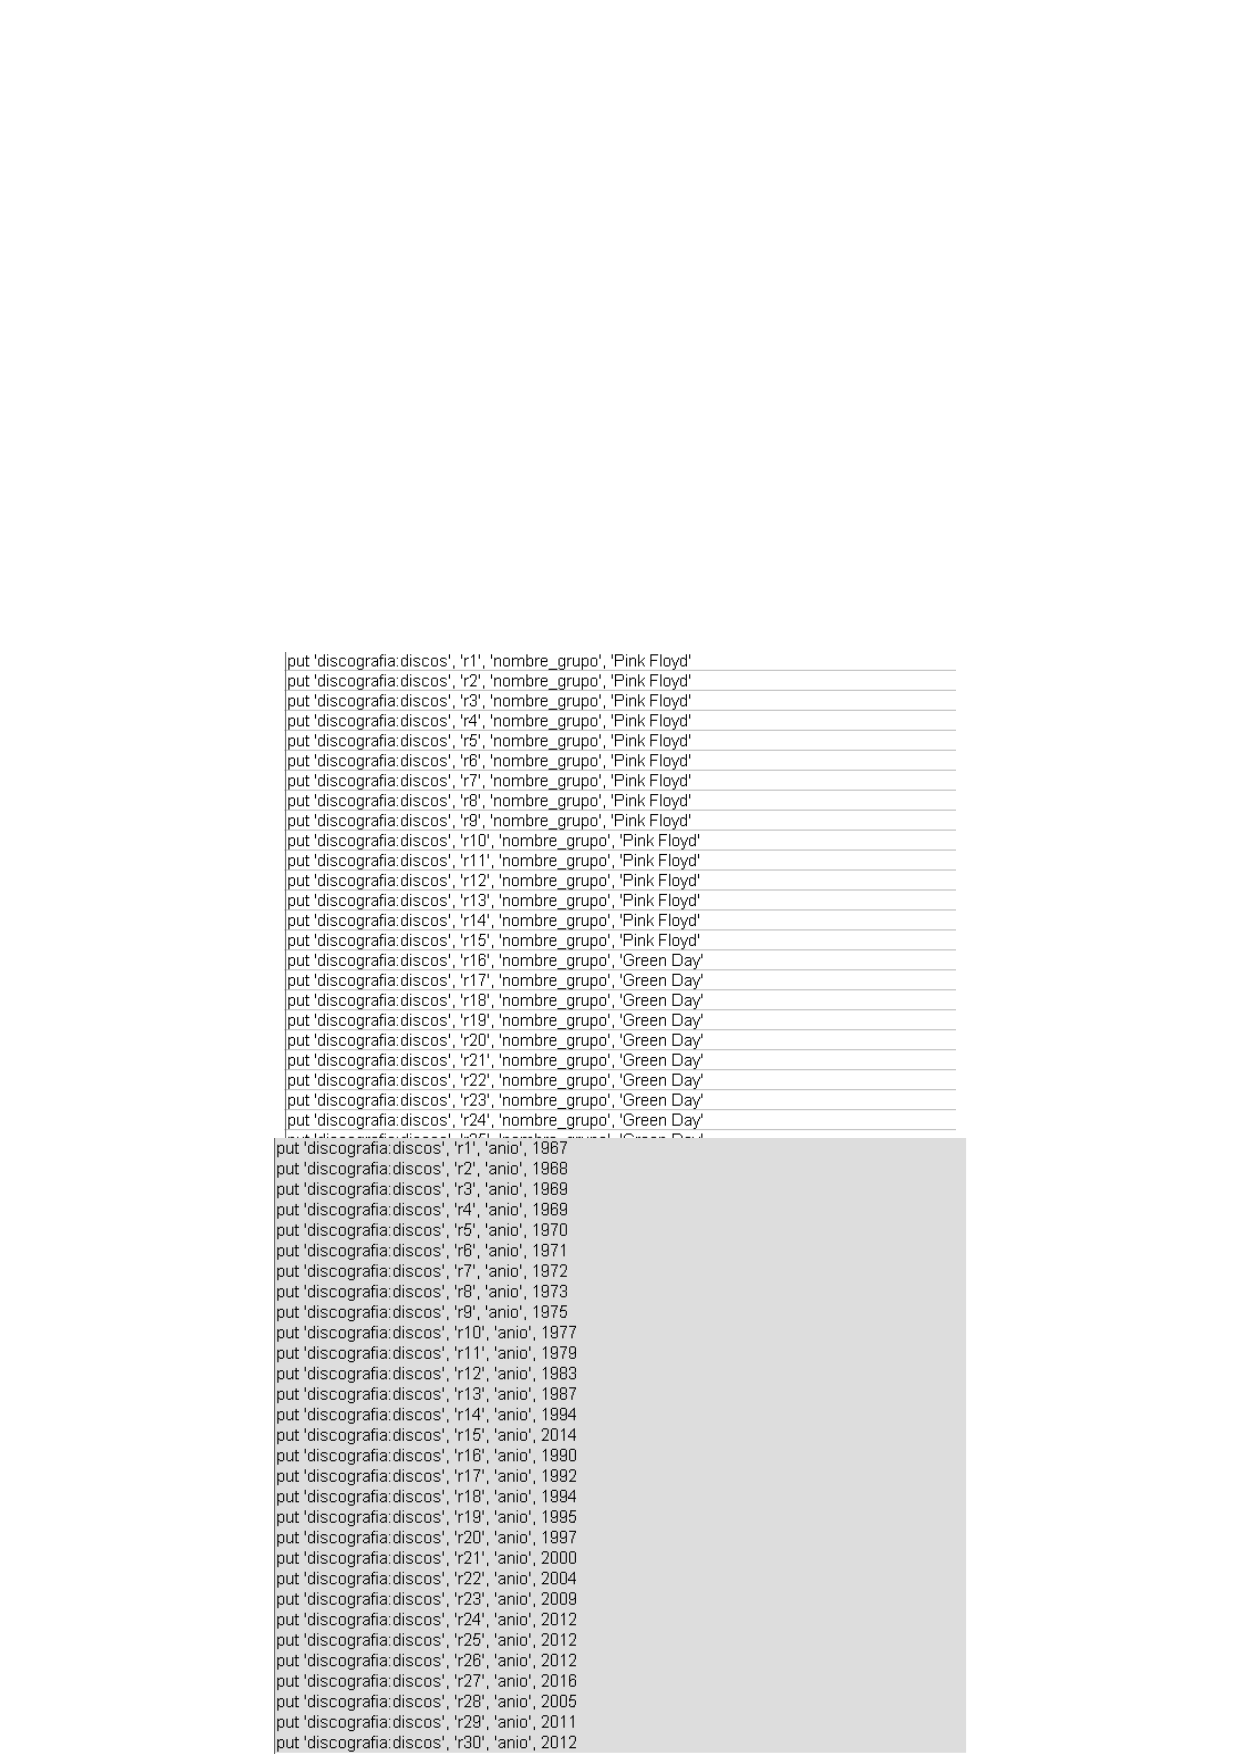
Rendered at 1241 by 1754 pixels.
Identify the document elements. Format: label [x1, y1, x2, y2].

picture [274, 652, 967, 1754]
